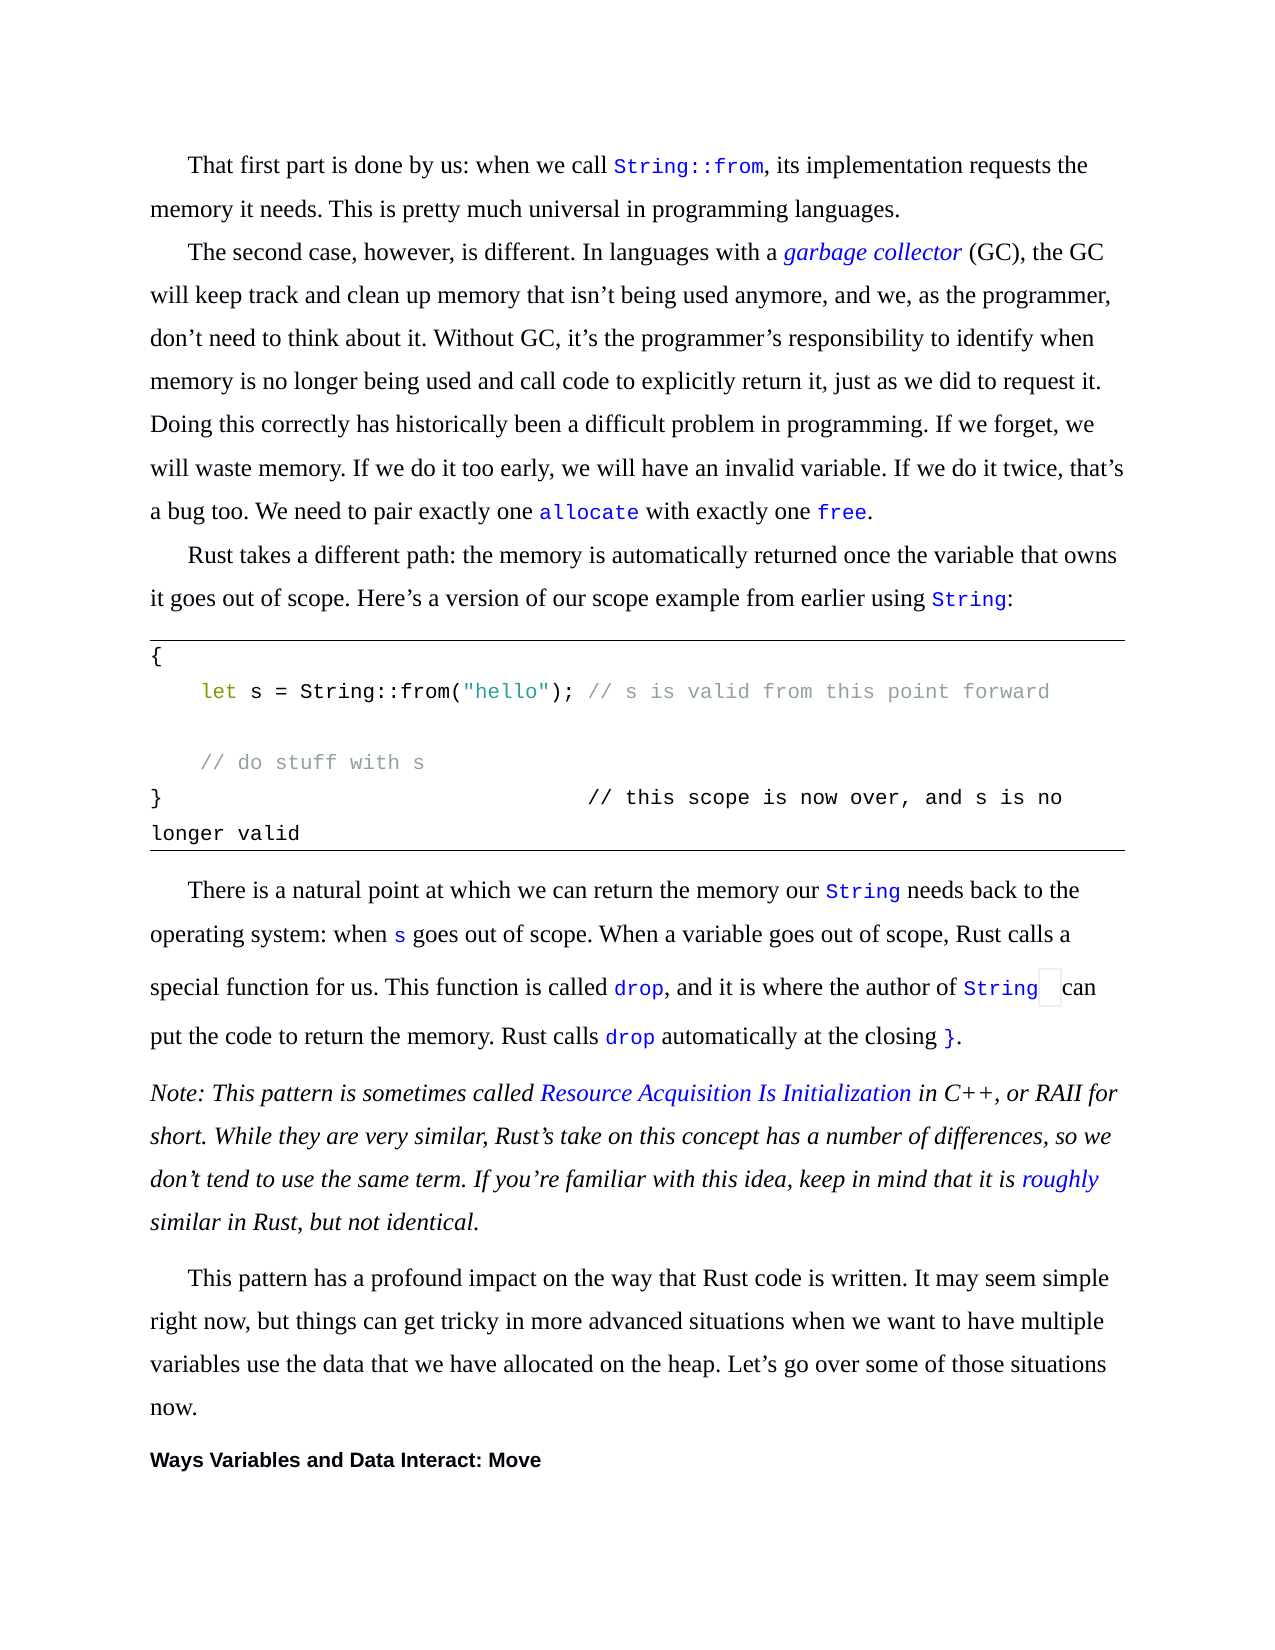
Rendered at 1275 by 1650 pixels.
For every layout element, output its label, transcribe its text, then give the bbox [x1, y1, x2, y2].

text There is a natural point at which we can return the memory our String needs back to the operating system: when s goes out of scope. When a variable goes out of scope, Rust calls a special function for us. This function is called drop, and it is where the author of String can put the code to return the memory. Rust calls drop automatically at the closing }. [150, 876, 1125, 1051]
text } // this scope is now over, and s is no longer valid [150, 787, 1125, 850]
text Ways Variables and Data Interact: Move [150, 1448, 1125, 1472]
text // do stuff with s [150, 752, 1125, 775]
text The second case, however, is different. In languages with a garbage collector (GC), the GC will keep track and clean up memory that isn’t being used anymore, and we, as the programmer, don’t need to think about it. Without GC, it’s the programmer’s responsibility to identify when memory is no longer being used and call code to explicitly return it, just as we did to request it. Doing this correctly has historically been a difficult problem in programming. If we forget, we will waste memory. If we do it too early, we will have an invalid variable. If we do it twice, that’s a bug too. We need to pair exactly one allocate with exactly one free. [150, 237, 1125, 525]
text let s = String::from("hello"); // s is valid from this point forward [150, 681, 1125, 704]
text { [150, 641, 1125, 669]
text Note: This pattern is sometimes called Resource Acquisition Is Initialization in C++, or RAII for short. While they are very similar, Rust’s take on this concept has a number of differences, so we don’t tend to use the same term. If you’re familiar with this idea, keep in mind that it is roughly similar in Rust, but not identical. [150, 1078, 1125, 1236]
text That first part is done by us: when we call String::from, its implementation requests the memory it needs. This is pretty much universal in programming languages. [150, 150, 1125, 223]
text This pattern has a profound impact on the way that Rust code is written. It may seem simple right now, but things can get tricky in more advanced situations when we want to have multiple variables use the data that we have allocated on the heap. Let’s go over some of those situations now. [150, 1263, 1125, 1421]
text Rust takes a different path: the memory is automatically returned once the variable that owns it goes out of scope. Here’s a version of our scope example from earlier using String: [150, 540, 1125, 613]
